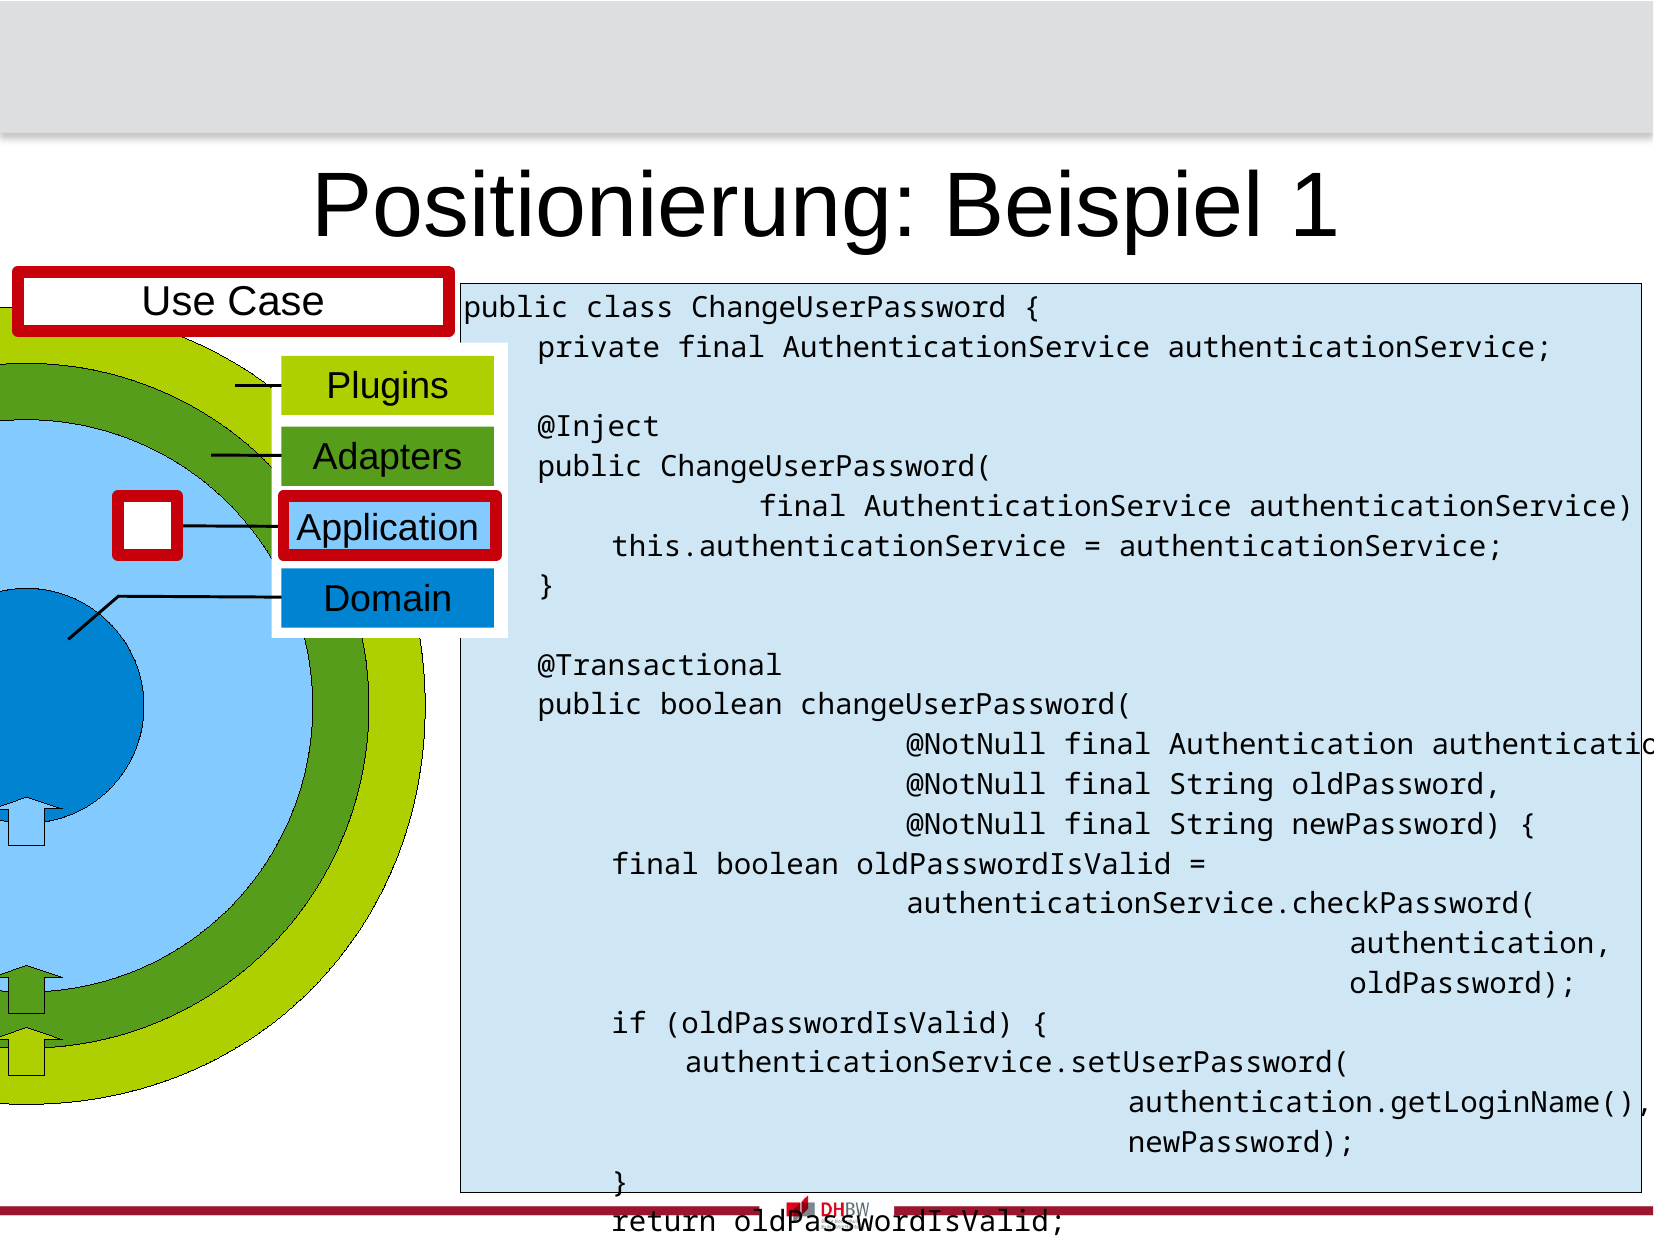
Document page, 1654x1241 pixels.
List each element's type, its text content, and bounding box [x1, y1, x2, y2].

text_box public class ChangeUserPassword { private final AuthenticationService authenticationService; @Inject public ChangeUserPassword( final AuthenticationService authenticationService) { this.authenticationService = authenticationService; } @Transactional public boolean changeUserPassword( @NotNull final Authentication authentication, @NotNull final String oldPassword, @NotNull final String newPassword) { final boolean oldPasswordIsValid = authenticationService.checkPassword( authentication, oldPassword); if (oldPasswordIsValid) { authenticationService.setUserPassword( authentication.getLoginName(), newPassword); } return oldPasswordIsValid; } } [460, 283, 1642, 1193]
text_box Domain [281, 568, 494, 628]
text_box Plugins [281, 355, 494, 415]
text_box Adapters [281, 426, 494, 486]
picture [0, 1, 1654, 1237]
text_box Application [289, 502, 490, 549]
text_box [0, 307, 508, 1105]
picture [1645, 740, 1654, 752]
title Positionierung: Beispiel 1 [82, 147, 1571, 257]
text_box Use Case [17, 271, 449, 331]
